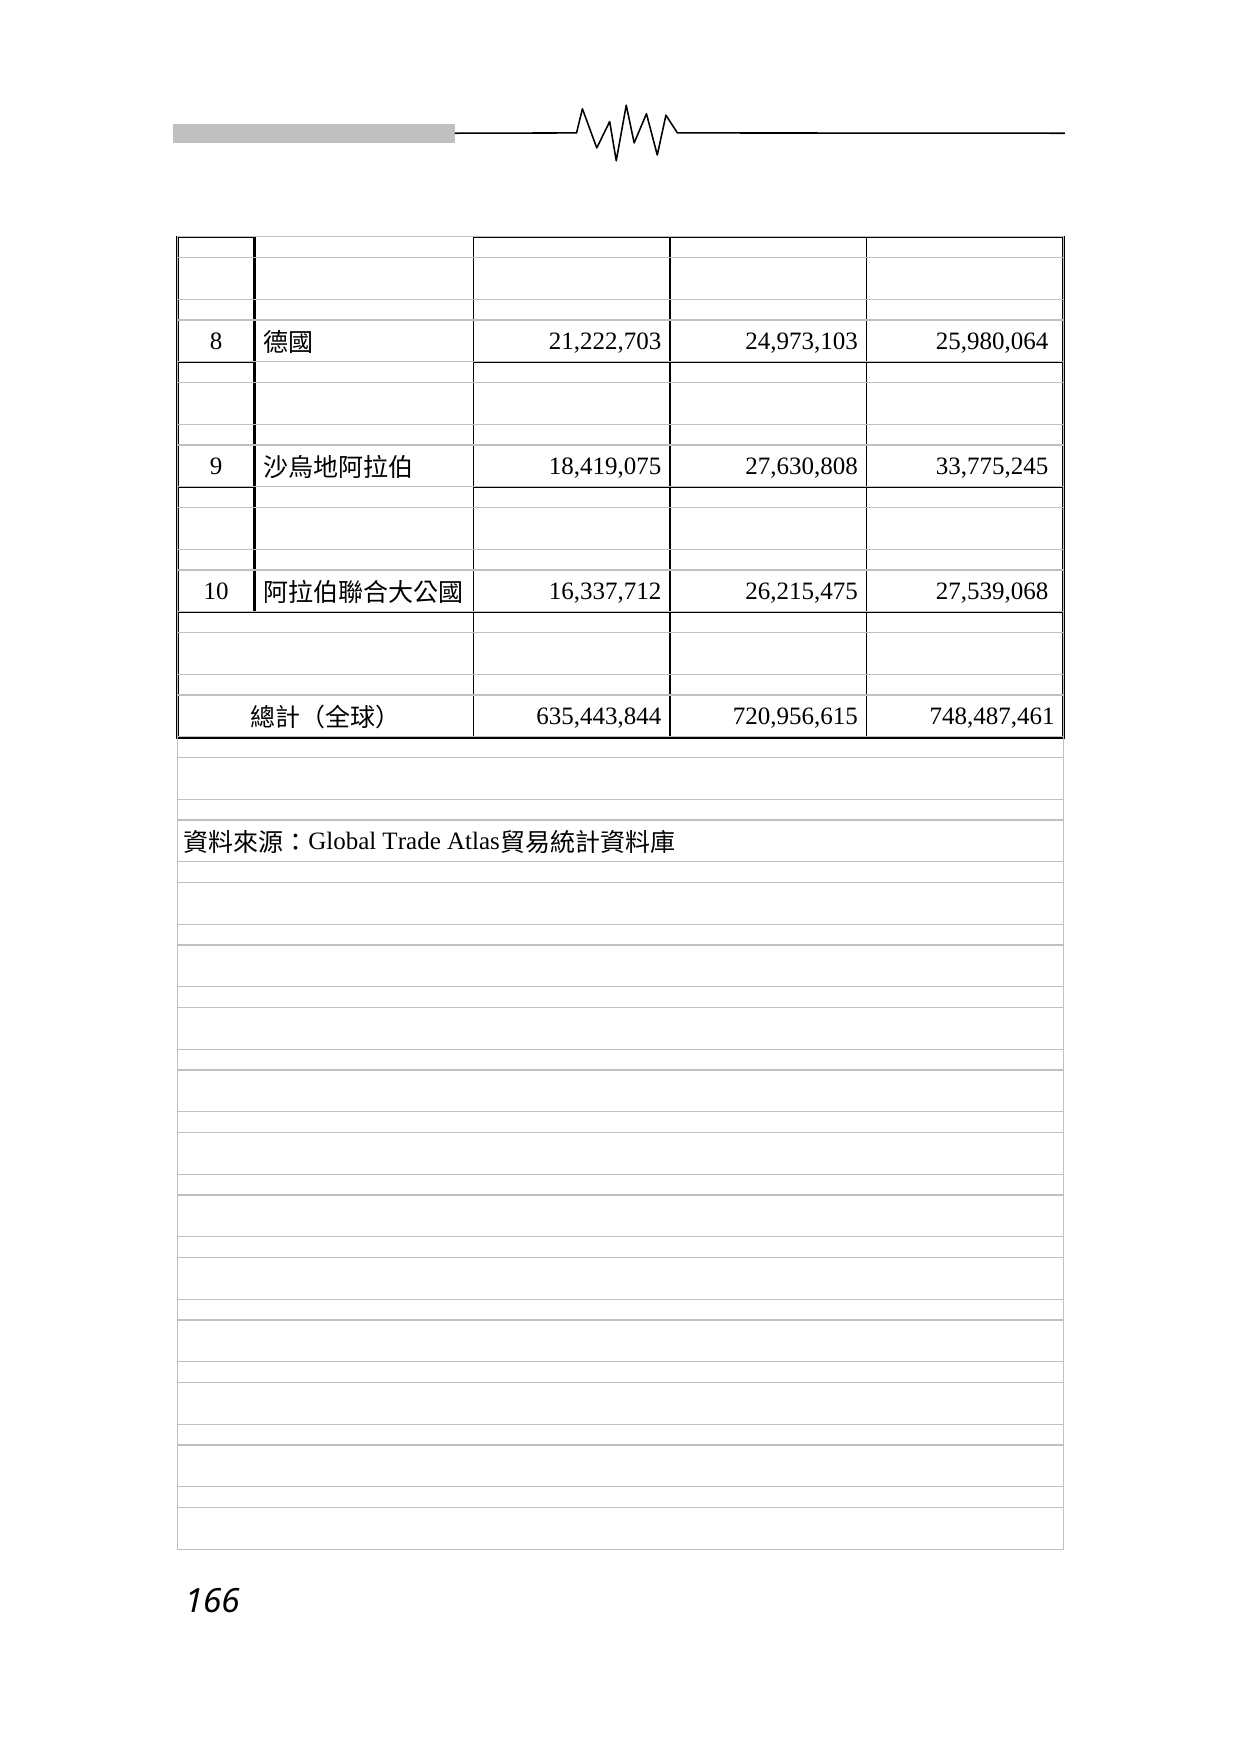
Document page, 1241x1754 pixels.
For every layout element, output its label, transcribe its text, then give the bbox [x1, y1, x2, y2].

table_cell [474, 675, 669, 694]
table_cell [474, 383, 669, 424]
table_cell [179, 550, 253, 569]
table_cell [179, 258, 253, 299]
table_cell [671, 675, 866, 694]
table_cell [179, 633, 473, 674]
table_cell [671, 613, 866, 632]
table_cell [867, 300, 1062, 319]
table_cell [671, 300, 866, 319]
table_cell [671, 363, 866, 382]
table_cell [671, 258, 866, 299]
table_cell [867, 550, 1062, 569]
table_cell [474, 258, 669, 299]
table_cell [671, 383, 866, 424]
table_cell 沙烏地阿拉伯 [256, 446, 473, 486]
table_cell [474, 363, 669, 382]
table_cell 635,443,844 [474, 696, 669, 736]
table_cell [256, 425, 473, 444]
table_cell [867, 258, 1062, 299]
table_cell 27,630,808 [671, 446, 866, 486]
table_cell [179, 425, 253, 444]
table_cell [671, 238, 866, 257]
table_cell [179, 488, 253, 507]
table_cell [179, 238, 253, 257]
table_cell 25,980,064 [867, 321, 1062, 361]
table_cell [867, 425, 1062, 444]
table_cell 720,956,615 [671, 696, 866, 736]
table_cell [179, 363, 253, 382]
table_cell [256, 258, 473, 299]
table_cell [256, 550, 473, 569]
table_cell [671, 425, 866, 444]
table_cell [256, 508, 473, 549]
table_cell [867, 383, 1062, 424]
table_cell [671, 488, 866, 507]
table_cell [179, 300, 253, 319]
table_cell [474, 613, 669, 632]
table_cell [179, 613, 473, 632]
table_cell 748,487,461 [867, 696, 1062, 736]
table_cell 26,215,475 [671, 571, 866, 611]
table_cell [867, 508, 1062, 549]
table_cell [474, 425, 669, 444]
table_cell [474, 508, 669, 549]
table_cell 24,973,103 [671, 321, 866, 361]
table_cell [256, 300, 473, 319]
table_cell 8 [179, 321, 253, 361]
table_cell 33,775,245 [867, 446, 1062, 486]
table_cell [867, 675, 1062, 694]
table_cell 9 [179, 446, 253, 486]
table_cell 德國 [256, 321, 473, 361]
table_cell [256, 383, 473, 424]
table_cell 10 [179, 571, 253, 611]
table_cell [474, 488, 669, 507]
table_cell [474, 633, 669, 674]
text [183, 800, 1057, 819]
table_cell [867, 613, 1062, 632]
table_cell [179, 383, 253, 424]
table_cell [474, 238, 669, 257]
table_cell 27,539,068 [867, 571, 1062, 611]
table_cell [474, 300, 669, 319]
table_cell 16,337,712 [474, 571, 669, 611]
table_cell [179, 675, 473, 694]
table_cell [867, 238, 1062, 257]
table_cell 21,222,703 [474, 321, 669, 361]
table_cell 18,419,075 [474, 446, 669, 486]
table_cell [867, 488, 1062, 507]
table_cell [671, 633, 866, 674]
table_cell [671, 508, 866, 549]
table_cell [256, 362, 473, 382]
text 資料來源：Global Trade Atlas貿易統計資料庫 [183, 821, 1057, 861]
table_cell [867, 633, 1062, 674]
table_cell [474, 550, 669, 569]
table_cell 阿拉伯聯合大公國 [256, 571, 473, 611]
table_cell [256, 487, 473, 507]
table_cell [867, 363, 1062, 382]
table_cell 總計（全球） [179, 696, 473, 736]
table_cell [256, 237, 473, 257]
table_cell [671, 550, 866, 569]
table_cell [179, 508, 253, 549]
